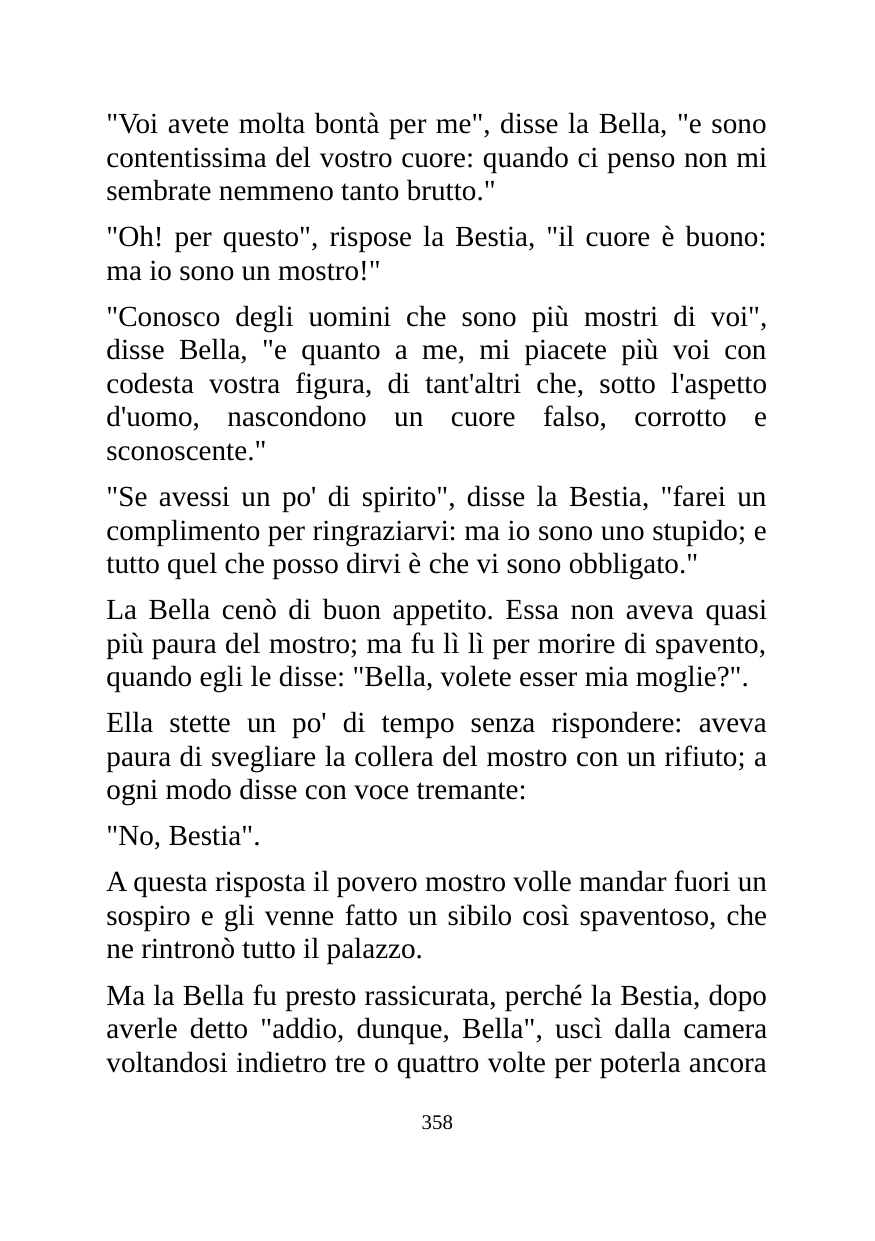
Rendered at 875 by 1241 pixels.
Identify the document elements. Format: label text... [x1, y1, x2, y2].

text La Bella cenò di buon appetito. Essa non aveva quasi più paura del mostro; ma fu lì lì per morire di spavento, quando egli le disse: "Bella, volete esser mia moglie?". [106, 592, 768, 693]
text A questa risposta il povero mostro volle mandar fuori un sospiro e gli venne fatto un sibilo così spaventoso, che ne rintronò tutto il palazzo. [106, 864, 768, 965]
text "Voi avete molta bontà per me", disse la Bella, "e sono contentissima del vostro cuore: quando ci penso non mi sembrate nemmeno tanto brutto." [106, 106, 768, 207]
text Ma la Bella fu presto rassicurata, perché la Bestia, dopo averle detto "addio, dunque, Bella", uscì dalla camera voltandosi indietro tre o quattro volte per poterla ancora [106, 978, 768, 1078]
text Ella stette un po' di tempo senza rispondere: aveva paura di svegliare la collera del mostro con un rifiuto; a ogni modo disse con voce tremante: [106, 705, 768, 806]
text "Oh! per questo", rispose la Bestia, "il cuore è buono: ma io sono un mostro!" [106, 219, 768, 286]
text "Se avessi un po' di spirito", disse la Bestia, "farei un complimento per ringraziarvi: ma io sono uno stupido; e tutto quel che posso dirvi è che vi sono obbligato." [106, 479, 768, 580]
text "No, Bestia". [106, 818, 768, 852]
text "Conosco degli uomini che sono più mostri di voi", disse Bella, "e quanto a me, mi piacete più voi con codesta vostra figura, di tant'altri che, sotto l'aspetto d'uomo, nascondono un cuore falso, corrotto e sconoscente." [106, 299, 768, 467]
